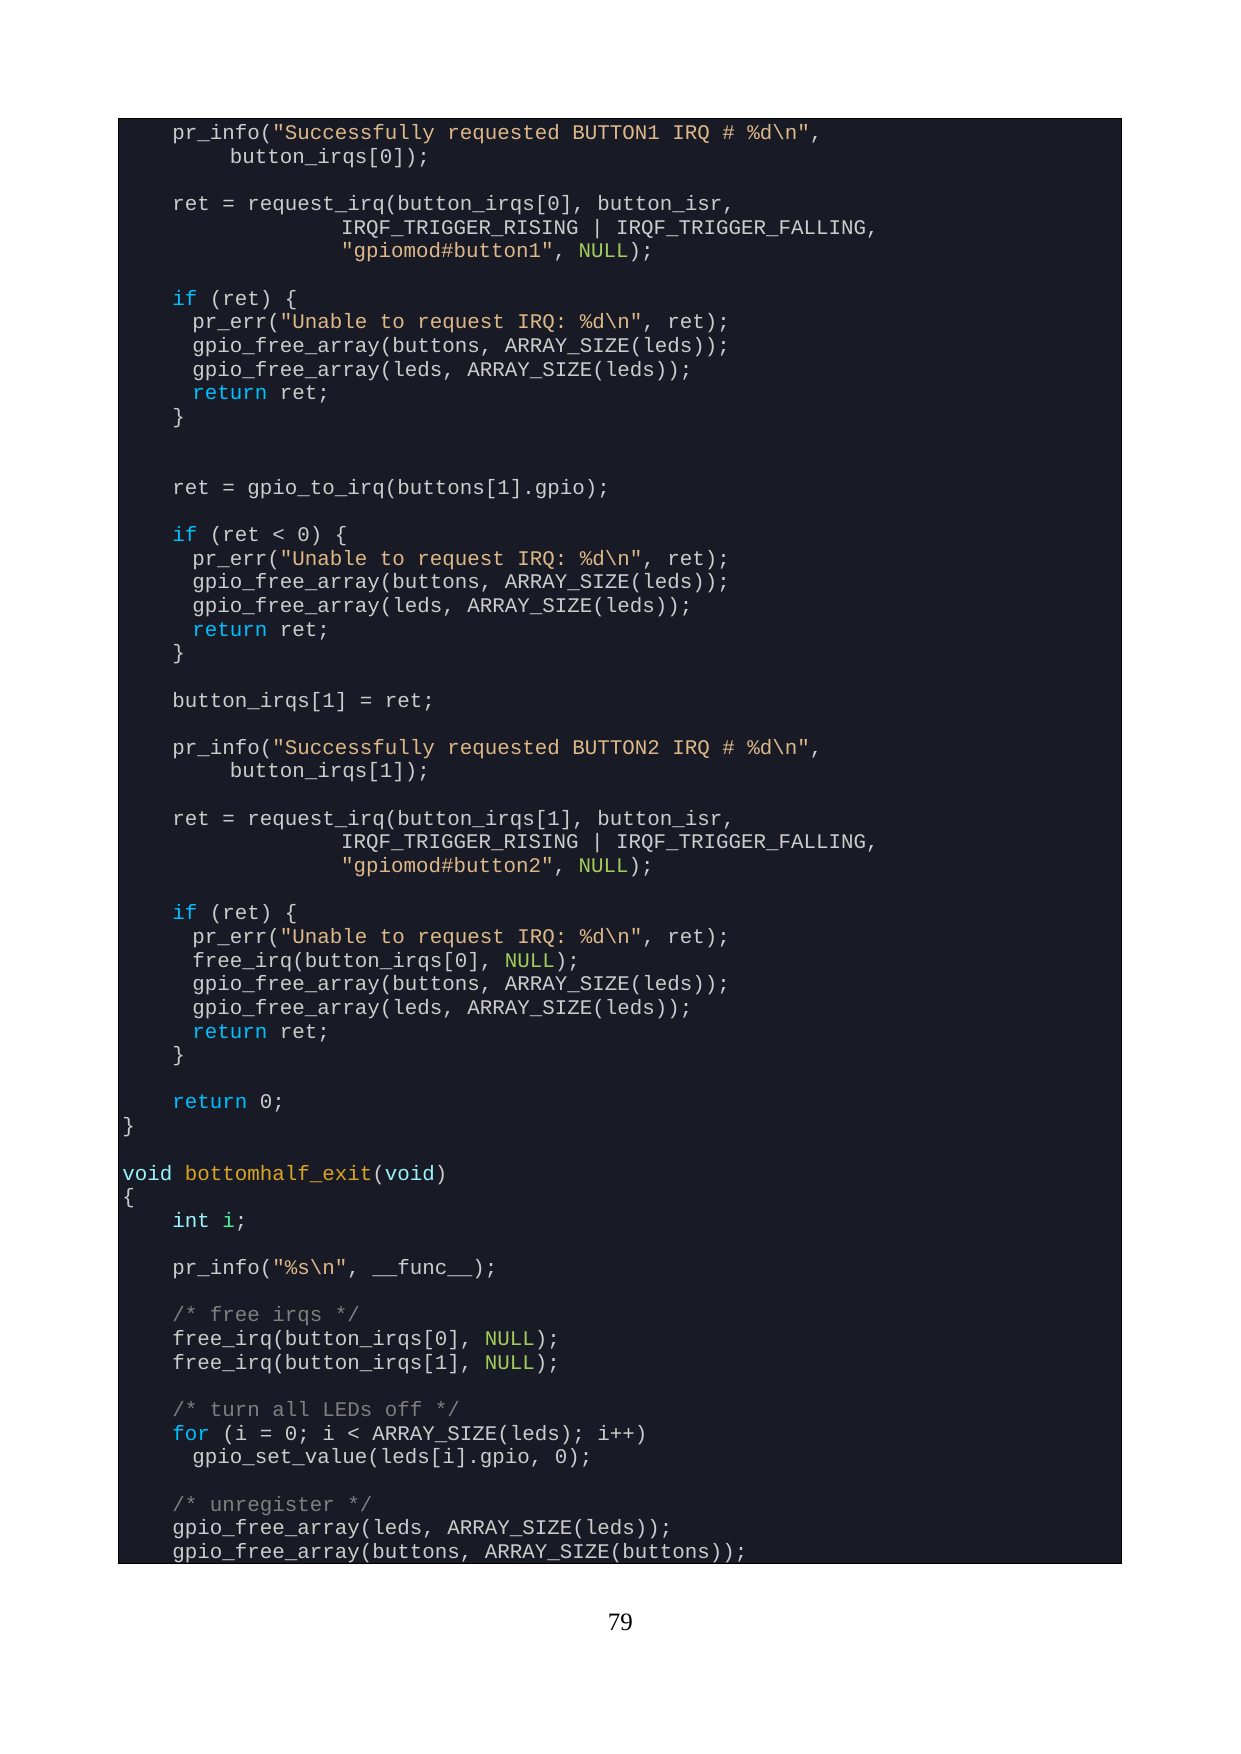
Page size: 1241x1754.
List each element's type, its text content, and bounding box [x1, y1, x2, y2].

text int i; [119, 1206, 1121, 1229]
text free_irq(button_irqs[0], NULL); [119, 946, 1121, 969]
text for (i = 0; i < ARRAY_SIZE(leds); i++) [119, 1419, 1121, 1442]
text if (ret) { [119, 284, 1121, 307]
text { [119, 1182, 1121, 1206]
text void bottomhalf_exit(void) [119, 1158, 1121, 1182]
text free_irq(button_irqs[1], NULL); [119, 1348, 1121, 1371]
text } [119, 402, 1121, 426]
text ret = request_irq(button_irqs[1], button_isr, [119, 804, 1121, 827]
text pr_err("Unable to request IRQ: %d\n", ret); [119, 544, 1121, 567]
text gpio_free_array(buttons, ARRAY_SIZE(leds)); [119, 969, 1121, 993]
text gpio_free_array(buttons, ARRAY_SIZE(leds)); [119, 331, 1121, 354]
text } [119, 1111, 1121, 1135]
text return 0; [119, 1088, 1121, 1111]
text ret = gpio_to_irq(buttons[1].gpio); [119, 473, 1121, 496]
text IRQF_TRIGGER_RISING | IRQF_TRIGGER_FALLING, [119, 827, 1121, 851]
text free_irq(button_irqs[0], NULL); [119, 1324, 1121, 1348]
text button_irqs[0]); [119, 142, 1121, 165]
text return ret; [119, 1017, 1121, 1040]
text "gpiomod#button2", NULL); [119, 851, 1121, 875]
text IRQF_TRIGGER_RISING | IRQF_TRIGGER_FALLING, [119, 213, 1121, 236]
text "gpiomod#button1", NULL); [119, 236, 1121, 260]
text gpio_free_array(buttons, ARRAY_SIZE(buttons)); [119, 1537, 1121, 1563]
text pr_info("Successfully requested BUTTON2 IRQ # %d\n", [119, 733, 1121, 757]
text if (ret) { [119, 898, 1121, 922]
text pr_err("Unable to request IRQ: %d\n", ret); [119, 307, 1121, 331]
text button_irqs[1] = ret; [119, 686, 1121, 709]
text return ret; [119, 378, 1121, 402]
text gpio_free_array(leds, ARRAY_SIZE(leds)); [119, 1513, 1121, 1537]
text } [119, 1040, 1121, 1064]
text ret = request_irq(button_irqs[0], button_isr, [119, 189, 1121, 213]
text return ret; [119, 615, 1121, 638]
text pr_info("Successfully requested BUTTON1 IRQ # %d\n", [119, 119, 1121, 142]
text /* free irqs */ [119, 1300, 1121, 1324]
text /* unregister */ [119, 1489, 1121, 1513]
text gpio_free_array(leds, ARRAY_SIZE(leds)); [119, 993, 1121, 1017]
text button_irqs[1]); [119, 757, 1121, 780]
text gpio_set_value(leds[i].gpio, 0); [119, 1442, 1121, 1466]
text gpio_free_array(leds, ARRAY_SIZE(leds)); [119, 591, 1121, 615]
text pr_err("Unable to request IRQ: %d\n", ret); [119, 922, 1121, 946]
text gpio_free_array(leds, ARRAY_SIZE(leds)); [119, 354, 1121, 378]
text gpio_free_array(buttons, ARRAY_SIZE(leds)); [119, 567, 1121, 591]
text pr_info("%s\n", __func__); [119, 1253, 1121, 1277]
text /* turn all LEDs off */ [119, 1395, 1121, 1419]
text } [119, 638, 1121, 662]
text if (ret < 0) { [119, 520, 1121, 544]
